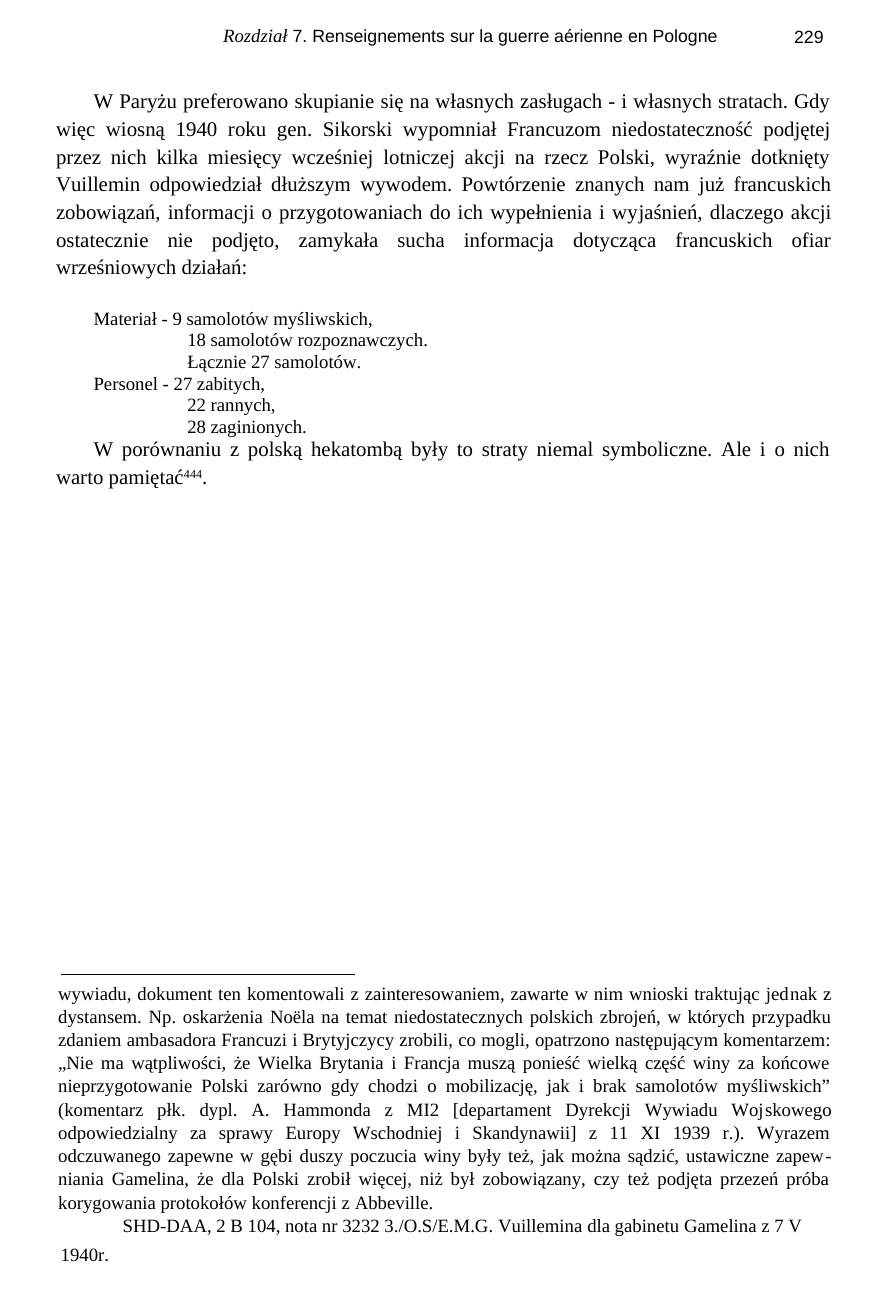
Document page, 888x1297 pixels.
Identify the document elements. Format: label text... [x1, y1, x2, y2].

text 229 [794, 26, 830, 47]
text SHD-DAA, 2 B 104, nota nr 3232 3./O.S/E.M.G. Vuillemina dla gabinetu Gamelina z 7 V [58, 1215, 831, 1236]
text 28 zaginionych. [187, 416, 831, 437]
text W porównaniu z polską hekatombą były to straty niemal symboliczne. Ale i o nich warto pamiętać444. [56, 437, 831, 489]
text 22 rannych, [187, 394, 831, 416]
text wywiadu, dokument ten komentowali z zainteresowaniem, zawarte w nim wnioski traktując jed­nak z dystansem. Np. oskarżenia Noëla na temat niedostatecznych polskich zbrojeń, w których przypadku zdaniem ambasadora Francuzi i Brytyjczycy zrobili, co mogli, opatrzono następującym komentarzem: „Nie ma wątpliwości, że Wielka Brytania i Francja muszą ponieść wielką część winy za końcowe nieprzygotowanie Polski zarówno gdy chodzi o mobilizację, jak i brak samolotów myśliwskich” (komentarz płk. dypl. A. Hammonda z MI2 [departament Dyrekcji Wywiadu Woj­skowego odpowiedzialny za sprawy Europy Wschodniej i Skandynawii] z 11 XI 1939 r.). Wyrazem odczuwanego zapewne w gębi duszy poczucia winy były też, jak można sądzić, ustawiczne zapew­niania Gamelina, że dla Polski zrobił więcej, niż był zobowiązany, czy też podjęta przezeń próba korygowania protokołów konferencji z Abbeville. [58, 982, 831, 1213]
text 1940r. [60, 1243, 115, 1265]
text Personel - 27 zabitych, [56, 372, 831, 394]
text W Paryżu preferowano skupianie się na własnych zasługach - i własnych stratach. Gdy więc wiosną 1940 roku gen. Sikorski wypomniał Francuzom niedostateczność podjętej przez nich kilka miesięcy wcześniej lotniczej akcji na rzecz Polski, wyraźnie dotknięty Vuillemin odpowiedział dłuższym wywodem. Powtórzenie znanych nam już francuskich zobowiązań, informacji o przygotowaniach do ich wypełnienia i wy­jaśnień, dlaczego akcji ostatecznie nie podjęto, zamykała sucha informacja dotycząca francuskich ofiar wrześniowych działań: [56, 89, 831, 279]
text Rozdział 7. Renseignements sur la guerre aérienne en Pologne [223, 25, 718, 47]
text 18 samolotów rozpoznawczych. [187, 329, 831, 351]
text Materiał - 9 samolotów myśliwskich, [56, 308, 831, 329]
text Łącznie 27 samolotów. [187, 351, 831, 372]
